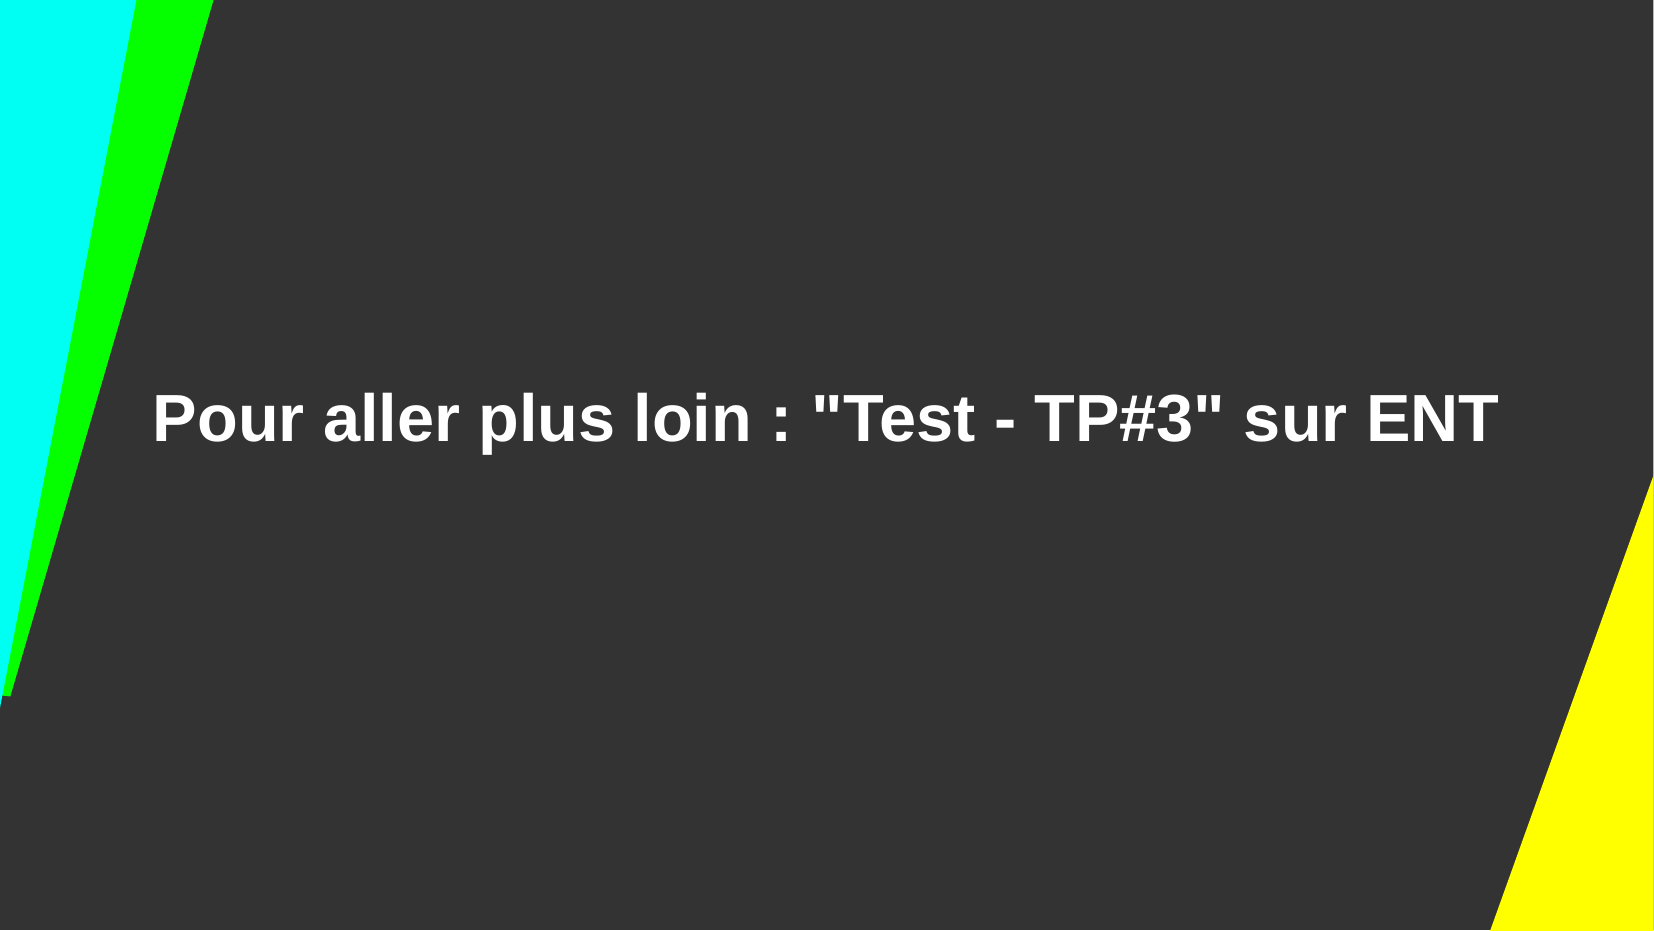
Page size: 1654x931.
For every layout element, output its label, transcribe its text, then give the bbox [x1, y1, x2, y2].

title Pour aller plus loin : "Test - TP#3" sur ENT [124, 381, 1530, 550]
text_box [1490, 473, 1654, 931]
text_box [0, 0, 214, 708]
